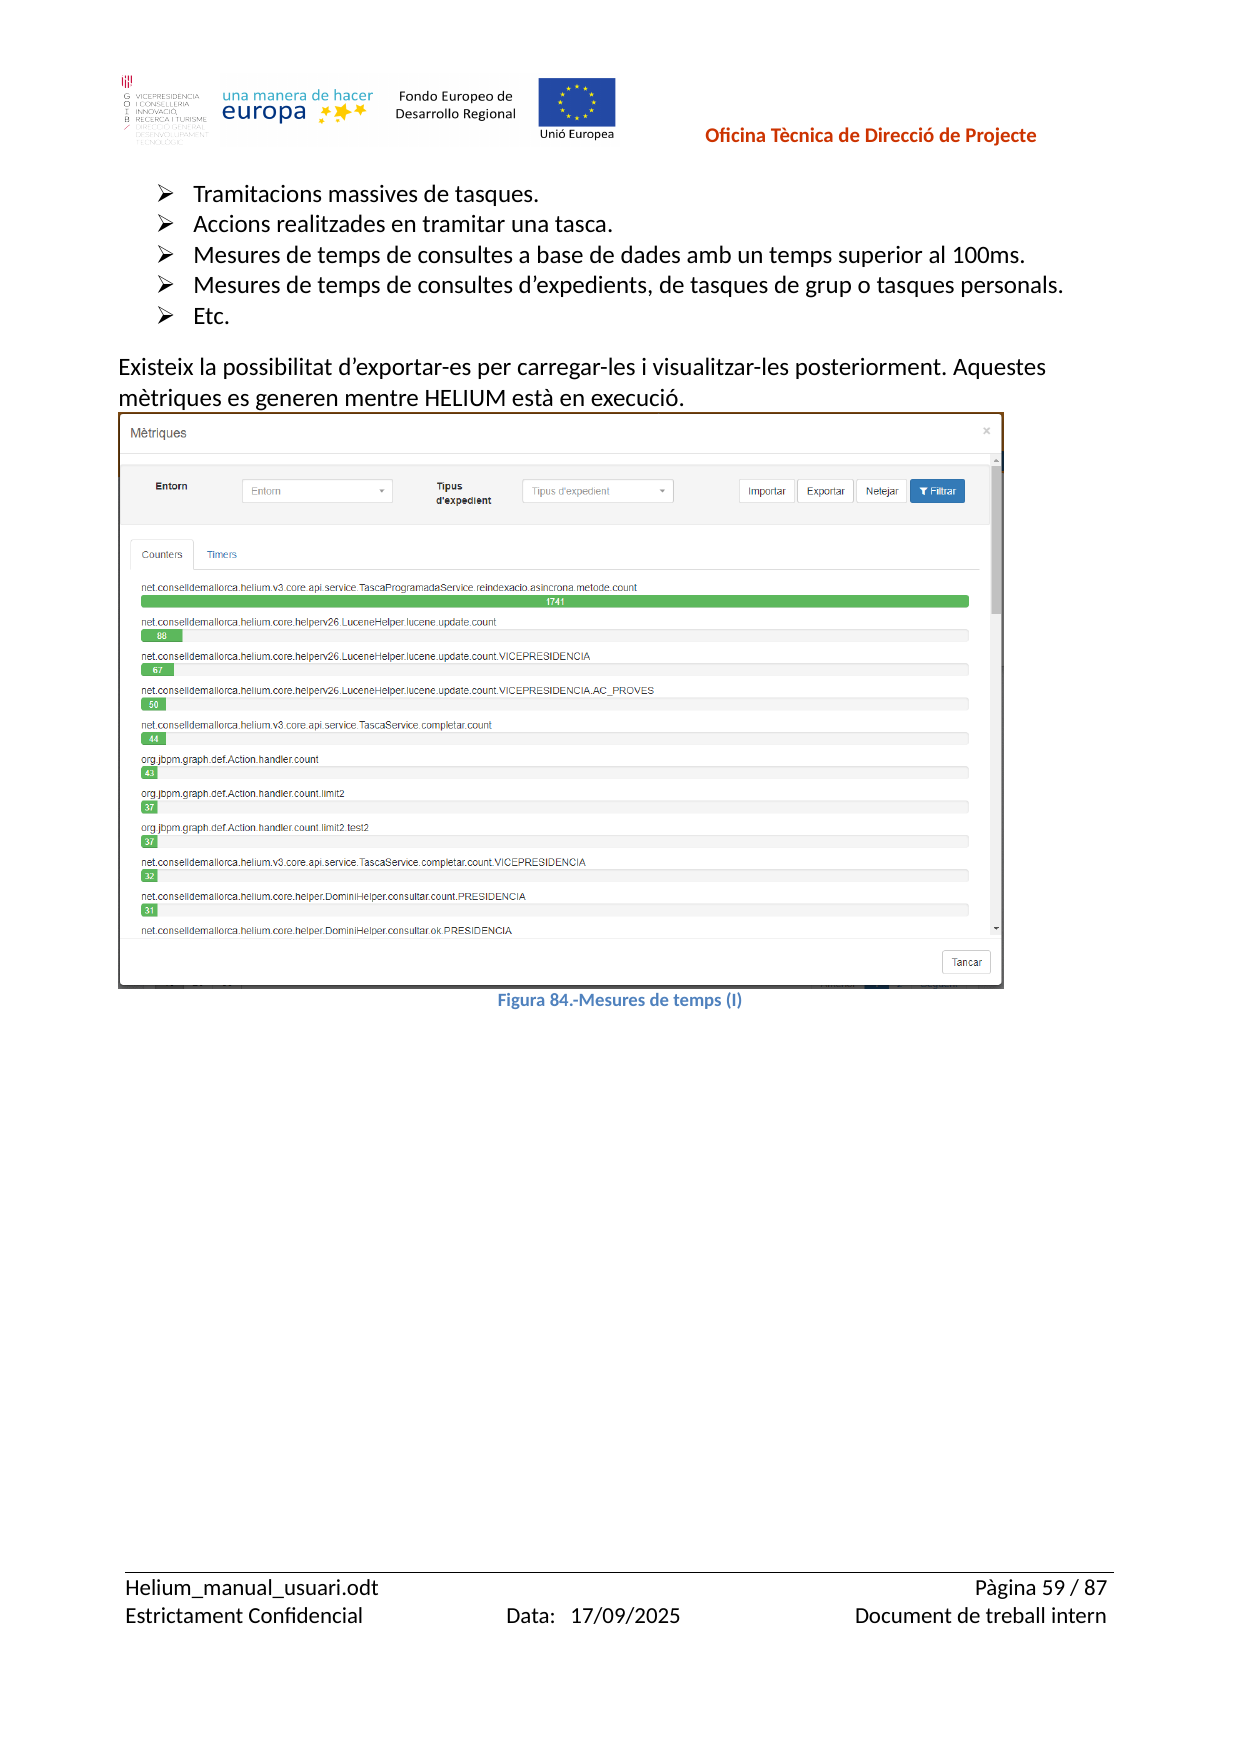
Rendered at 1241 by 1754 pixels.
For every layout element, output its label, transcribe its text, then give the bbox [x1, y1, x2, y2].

list Mesures de temps de consultes d’expedients, de tasques de grup o tasques personals. [156, 269, 1122, 300]
list Tramitacions massives de tasques. [156, 178, 1122, 208]
list Etc. [156, 300, 1122, 330]
list Accions realitzades en tramitar una tasca. [156, 208, 1122, 239]
text Existeix la possibilitat d’exportar-es per carregar-les i visualitzar-les posteriorment. Aquestes mètriques es generen mentre HELIUM està en execució. [118, 351, 1122, 412]
picture [219, 73, 621, 147]
list Mesures de temps de consultes a base de dades amb un temps superior al 100ms. [156, 239, 1122, 269]
text Figura 84.-Mesures de temps (I) [118, 988, 1122, 1011]
picture [118, 73, 213, 147]
picture [118, 412, 1004, 989]
